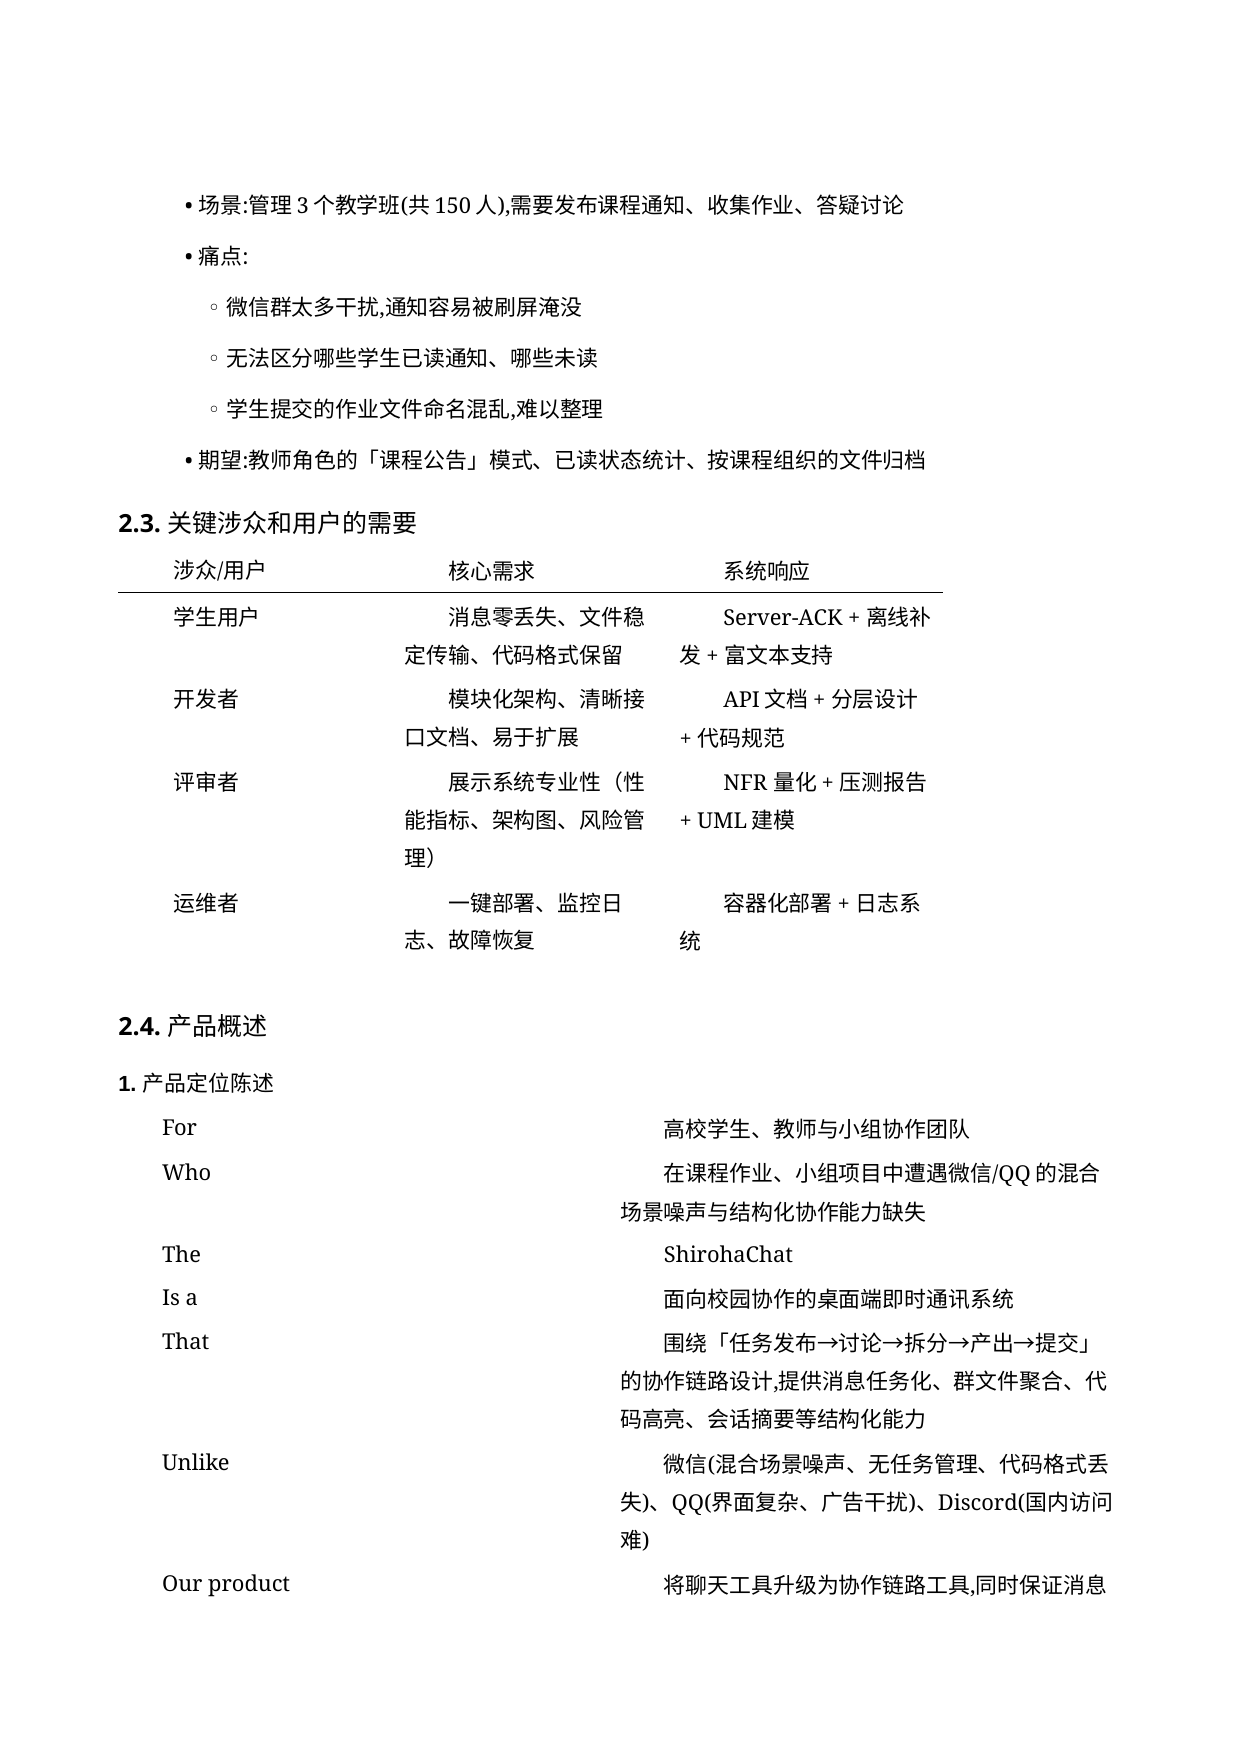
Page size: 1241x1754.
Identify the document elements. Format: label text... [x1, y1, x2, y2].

table_header 高校学生、教师与小组协作团队 [620, 1105, 1122, 1150]
text • 痛点: [118, 239, 1122, 270]
table_header 核心需求 [393, 547, 668, 592]
table_cell 将聊天工具升级为协作链路工具,同时保证消息 [620, 1561, 1122, 1606]
table_cell 学生用户 [118, 593, 393, 676]
table_cell Unlike [118, 1440, 620, 1561]
table_cell That [118, 1320, 620, 1440]
table_cell 面向校园协作的桌面端即时通讯系统 [620, 1275, 1122, 1320]
text ◦ 学生提交的作业文件命名混乱,难以整理 [118, 392, 1122, 423]
table_cell API文档 + 分层设计 + 代码规范 [668, 676, 943, 759]
table_cell 一键部署、监控日志、故障恢复 [393, 879, 668, 962]
subtitle 产品定位陈述 [118, 1062, 1122, 1098]
table_cell 围绕「任务发布→讨论→拆分→产出→提交」的协作链路设计,提供消息任务化、群文件聚合、代码高亮、会话摘要等结构化能力 [620, 1320, 1122, 1440]
table_cell 开发者 [118, 676, 393, 759]
table_header 系统响应 [668, 547, 943, 592]
subtitle 产品概述 [118, 1007, 1122, 1043]
table_cell ShirohaChat [620, 1233, 1122, 1275]
table_cell 评审者 [118, 759, 393, 879]
table_cell 微信(混合场景噪声、无任务管理、代码格式丢失)、QQ(界面复杂、广告干扰)、Discord(国内访问难) [620, 1440, 1122, 1561]
table_cell Our product [118, 1561, 620, 1606]
table_cell The [118, 1233, 620, 1275]
table_cell 模块化架构、清晰接口文档、易于扩展 [393, 676, 668, 759]
table_cell 运维者 [118, 879, 393, 962]
table_cell Server-ACK + 离线补发 + 富文本支持 [668, 593, 943, 676]
table_cell Who [118, 1150, 620, 1233]
table_cell 容器化部署 + 日志系统 [668, 879, 943, 962]
table_cell 消息零丢失、文件稳定传输、代码格式保留 [393, 593, 668, 676]
table_header 涉众/用户 [118, 547, 393, 592]
table_cell 在课程作业、小组项目中遭遇微信/QQ的混合场景噪声与结构化协作能力缺失 [620, 1150, 1122, 1233]
text • 期望:教师角色的「课程公告」模式、已读状态统计、按课程组织的文件归档 [118, 443, 1122, 474]
text • 场景:管理3个教学班(共150人),需要发布课程通知、收集作业、答疑讨论 [118, 188, 1122, 219]
subtitle 关键涉众和用户的需要 [118, 504, 1122, 540]
text ◦ 无法区分哪些学生已读通知、哪些未读 [118, 341, 1122, 372]
table_cell Is a [118, 1275, 620, 1320]
text ◦ 微信群太多干扰,通知容易被刷屏淹没 [118, 290, 1122, 321]
table_cell NFR 量化 + 压测报告 + UML建模 [668, 759, 943, 879]
table_header For [118, 1105, 620, 1150]
table_cell 展示系统专业性（性能指标、架构图、风险管理） [393, 759, 668, 879]
